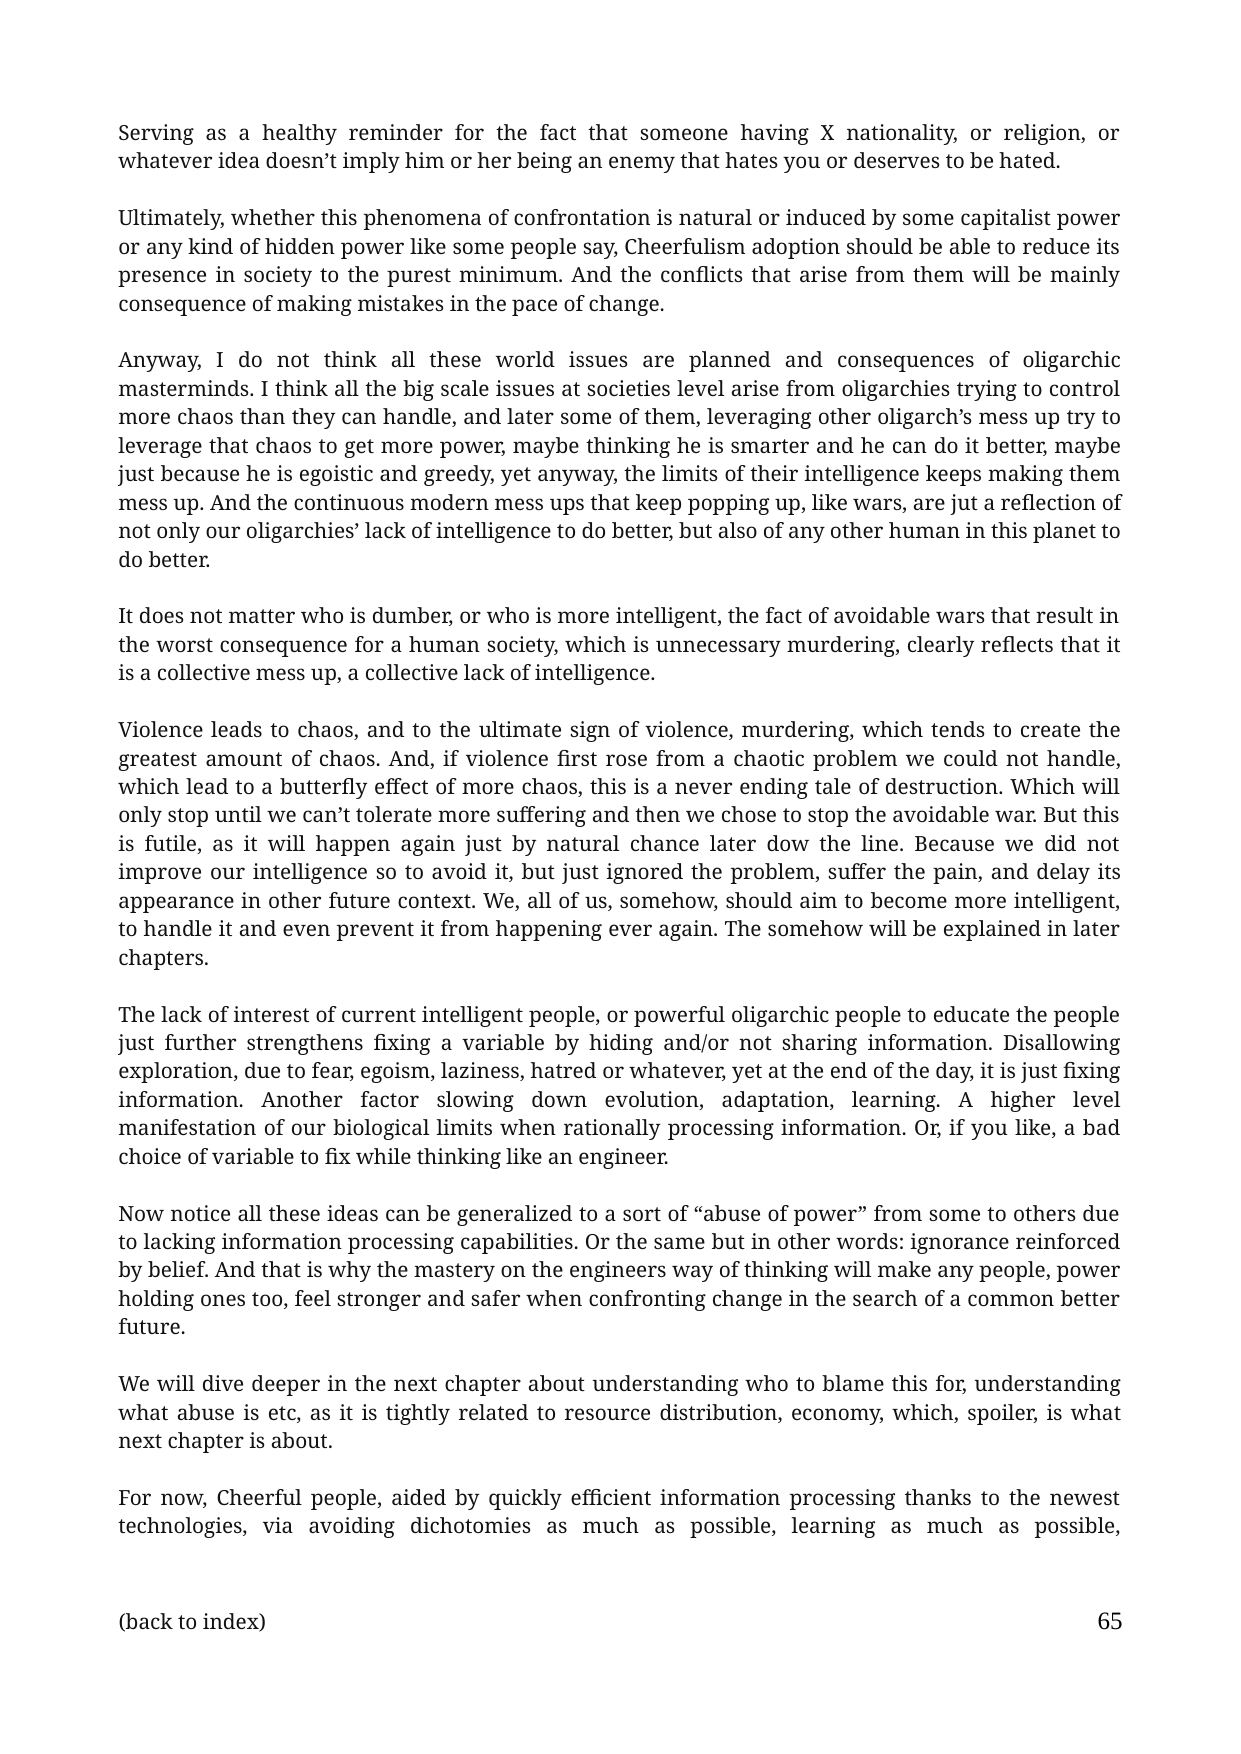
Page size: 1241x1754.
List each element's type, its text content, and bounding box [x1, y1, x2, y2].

text Anyway, I do not think all these world issues are planned and consequences of oligarchic masterminds. I think all the big scale issues at societies level arise from oligarchies trying to control more chaos than they can handle, and later some of them, leveraging other oligarch’s mess up try to leverage that chaos to get more power, maybe thinking he is smarter and he can do it better, maybe just because he is egoistic and greedy, yet anyway, the limits of their intelligence keeps making them mess up. And the continuous modern mess ups that keep popping up, like wars, are jut a reflection of not only our oligarchies’ lack of intelligence to do better, but also of any other human in this planet to do better. [118, 346, 1122, 573]
text It does not matter who is dumber, or who is more intelligent, the fact of avoidable wars that result in the worst consequence for a human society, which is unnecessary murdering, clearly reflects that it is a collective mess up, a collective lack of intelligence. [118, 602, 1122, 687]
text For now, Cheerful people, aided by quickly efficient information processing thanks to the newest technologies, via avoiding dichotomies as much as possible, learning as much as possible, [118, 1483, 1122, 1540]
text We will dive deeper in the next chapter about understanding who to blame this for, understanding what abuse is etc, as it is tightly related to resource distribution, economy, which, spoiler, is what next chapter is about. [118, 1369, 1122, 1455]
text Serving as a healthy reminder for the fact that someone having X nationality, or religion, or whatever idea doesn’t imply him or her being an enemy that hates you or deserves to be hated. [118, 118, 1122, 175]
text Violence leads to chaos, and to the ultimate sign of violence, murdering, which tends to create the greatest amount of chaos. And, if violence first rose from a chaotic problem we could not handle, which lead to a butterfly effect of more chaos, this is a never ending tale of destruction. Which will only stop until we can’t tolerate more suffering and then we chose to stop the avoidable war. But this is futile, as it will happen again just by natural chance later dow the line. Because we did not improve our intelligence so to avoid it, but just ignored the problem, suffer the pain, and delay its appearance in other future context. We, all of us, somehow, should aim to become more intelligent, to handle it and even prevent it from happening ever again. The somehow will be explained in later chapters. [118, 715, 1122, 971]
text Now notice all these ideas can be generalized to a sort of “abuse of power” from some to others due to lacking information processing capabilities. Or the same but in other words: ignorance reinforced by belief. And that is why the mastery on the engineers way of thinking will make any people, power holding ones too, feel stronger and safer when confronting change in the search of a common better future. [118, 1199, 1122, 1341]
text The lack of interest of current intelligent people, or powerful oligarchic people to educate the people just further strengthens fixing a variable by hiding and/or not sharing information. Disallowing exploration, due to fear, egoism, laziness, hatred or whatever, yet at the end of the day, it is just fixing information. Another factor slowing down evolution, adaptation, learning. A higher level manifestation of our biological limits when rationally processing information. Or, if you like, a bad choice of variable to fix while thinking like an engineer. [118, 1000, 1122, 1170]
text Ultimately, whether this phenomena of confrontation is natural or induced by some capitalist power or any kind of hidden power like some people say, Cheerfulism adoption should be able to reduce its presence in society to the purest minimum. And the conflicts that arise from them will be mainly consequence of making mistakes in the pace of change. [118, 203, 1122, 317]
